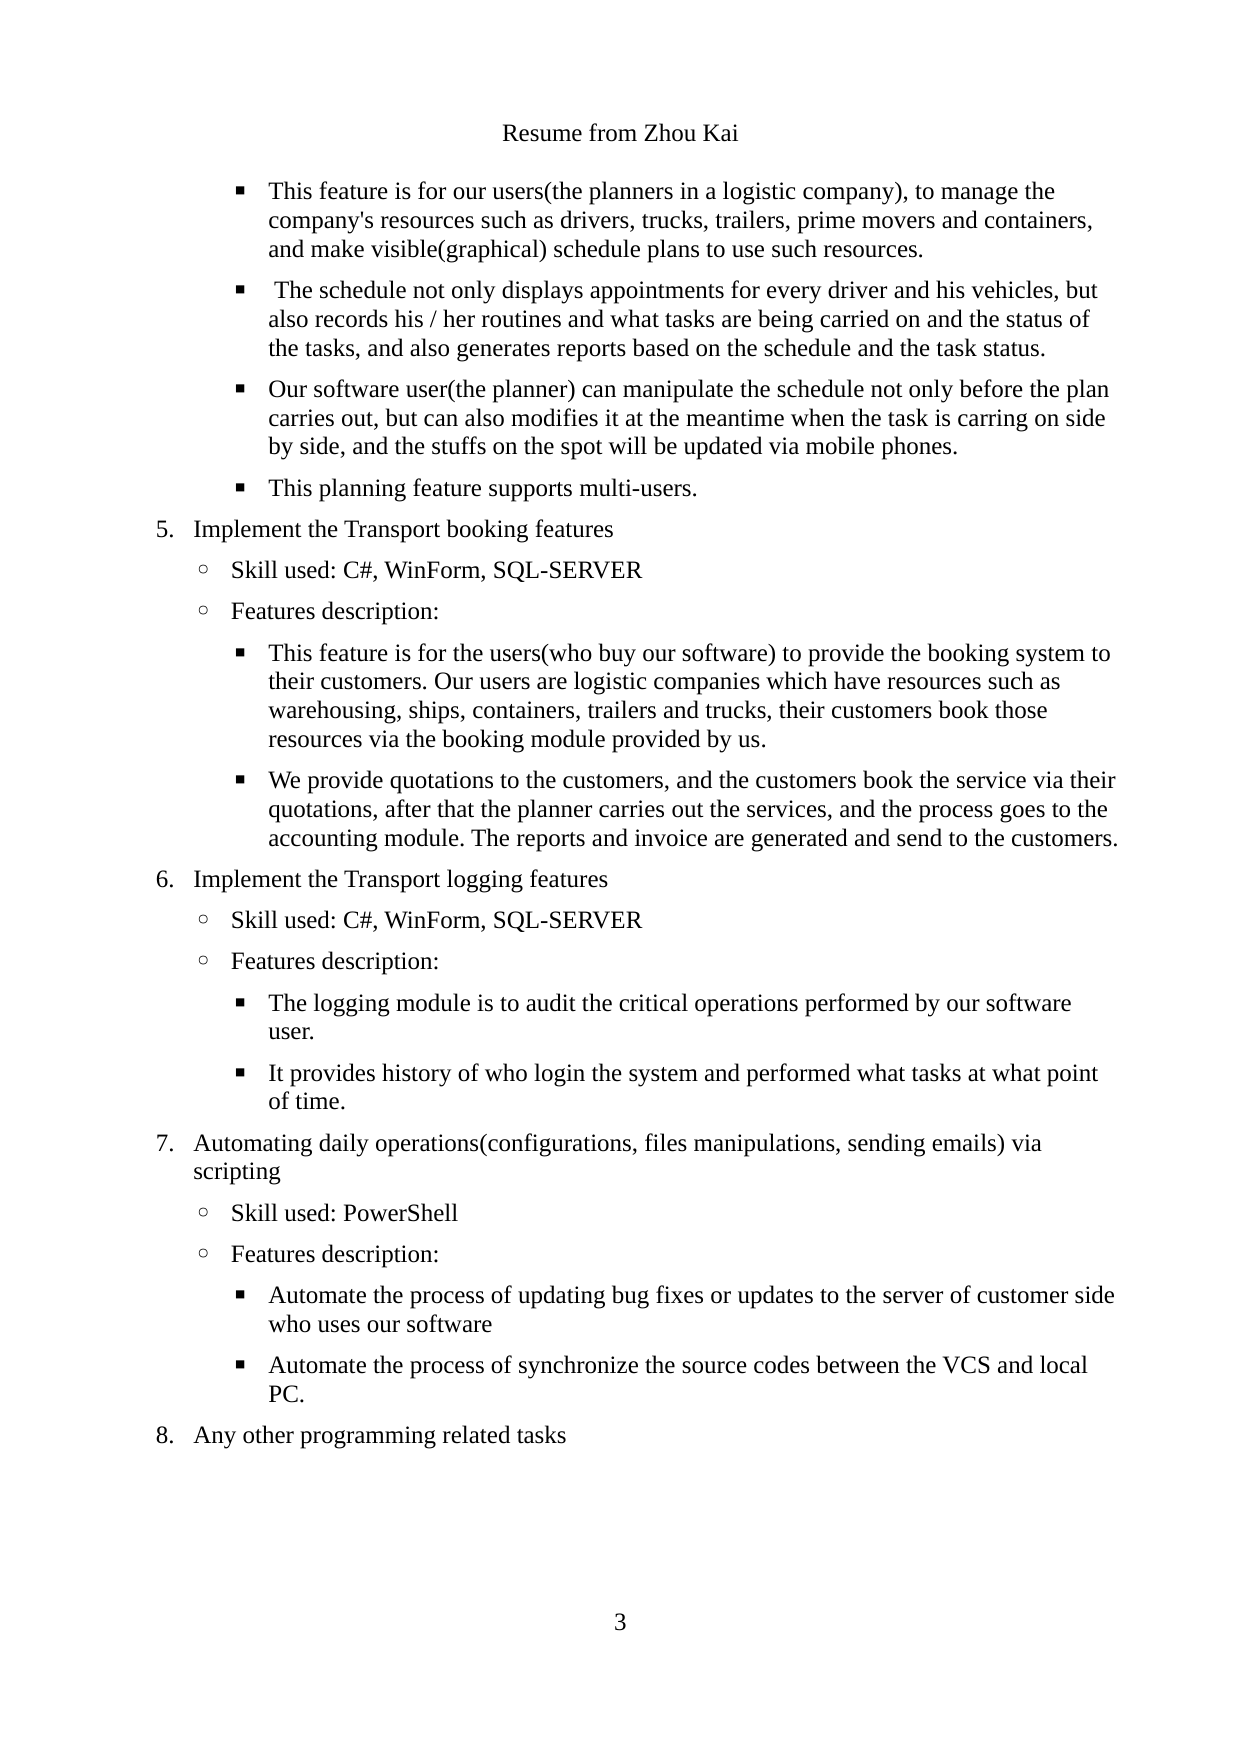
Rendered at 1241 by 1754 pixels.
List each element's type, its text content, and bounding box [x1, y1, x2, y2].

list Automate the process of synchronize the source codes between the VCS and local PC. [231, 1350, 1122, 1408]
list We provide quotations to the customers, and the customers book the service via their quotations, after that the planner carries out the services, and the process goes to the accounting module. The reports and invoice are generated and send to the customers. [231, 765, 1122, 851]
list Automating daily operations(configurations, files manipulations, sending emails) via scripting [156, 1128, 1122, 1185]
list This planning feature supports multi-users. [231, 473, 1122, 501]
list Implement the Transport booking features [156, 514, 1122, 543]
list This feature is for the users(who buy our software) to provide the booking system to their customers. Our users are logistic companies which have resources such as warehousing, ships, containers, trailers and trucks, their customers book those resources via the booking module provided by us. [231, 638, 1122, 753]
list Skill used: C#, WinForm, SQL-SERVER [193, 555, 1122, 584]
list Implement the Transport logging features [156, 864, 1122, 893]
list Any other programming related tasks [156, 1420, 1122, 1449]
list Features description: [193, 1239, 1122, 1268]
list Skill used: C#, WinForm, SQL-SERVER [193, 905, 1122, 934]
list Our software user(the planner) can manipulate the schedule not only before the plan carries out, but can also modifies it at the meantime when the task is carring on side by side, and the stuffs on the spot will be updated via mobile phones. [231, 374, 1122, 460]
list Automate the process of updating bug fixes or updates to the server of customer side who uses our software [231, 1280, 1122, 1338]
list Features description: [193, 596, 1122, 625]
list The logging module is to audit the critical operations performed by our software user. [231, 988, 1122, 1045]
list It provides history of who login the system and performed what tasks at what point of time. [231, 1058, 1122, 1115]
list Skill used: PowerShell [193, 1198, 1122, 1226]
list The schedule not only displays appointments for every driver and his vehicles, but also records his / her routines and what tasks are being carried on and the status of the tasks, and also generates reports based on the schedule and the task status. [231, 275, 1122, 361]
list This feature is for our users(the planners in a logistic company), to manage the company's resources such as drivers, trucks, trailers, prime movers and containers, and make visible(graphical) schedule plans to use such resources. [231, 176, 1122, 263]
list Features description: [193, 946, 1122, 975]
